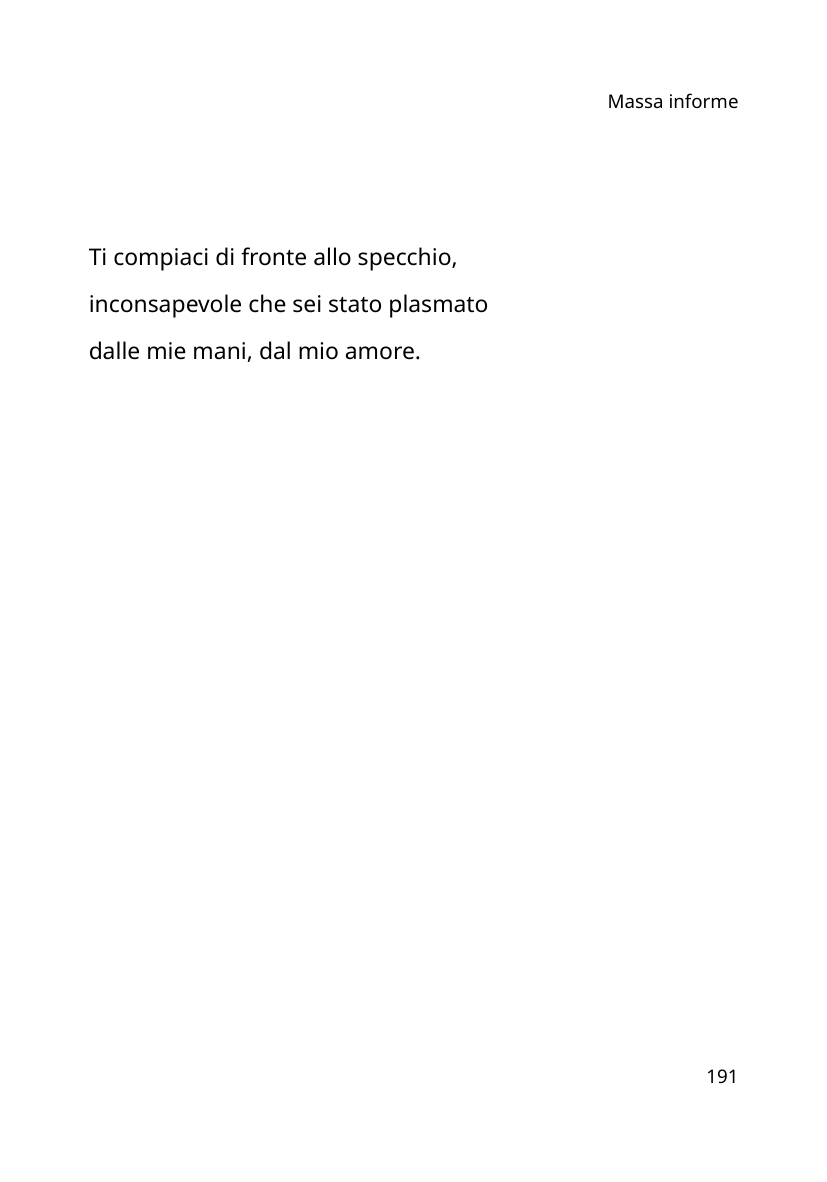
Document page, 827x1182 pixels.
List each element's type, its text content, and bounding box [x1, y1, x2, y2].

text dalle mie mani, dal mio amore. [88, 335, 738, 366]
text Ti compiaci di fronte allo specchio, [88, 241, 738, 272]
text inconsapevole che sei stato plasmato [88, 288, 738, 319]
